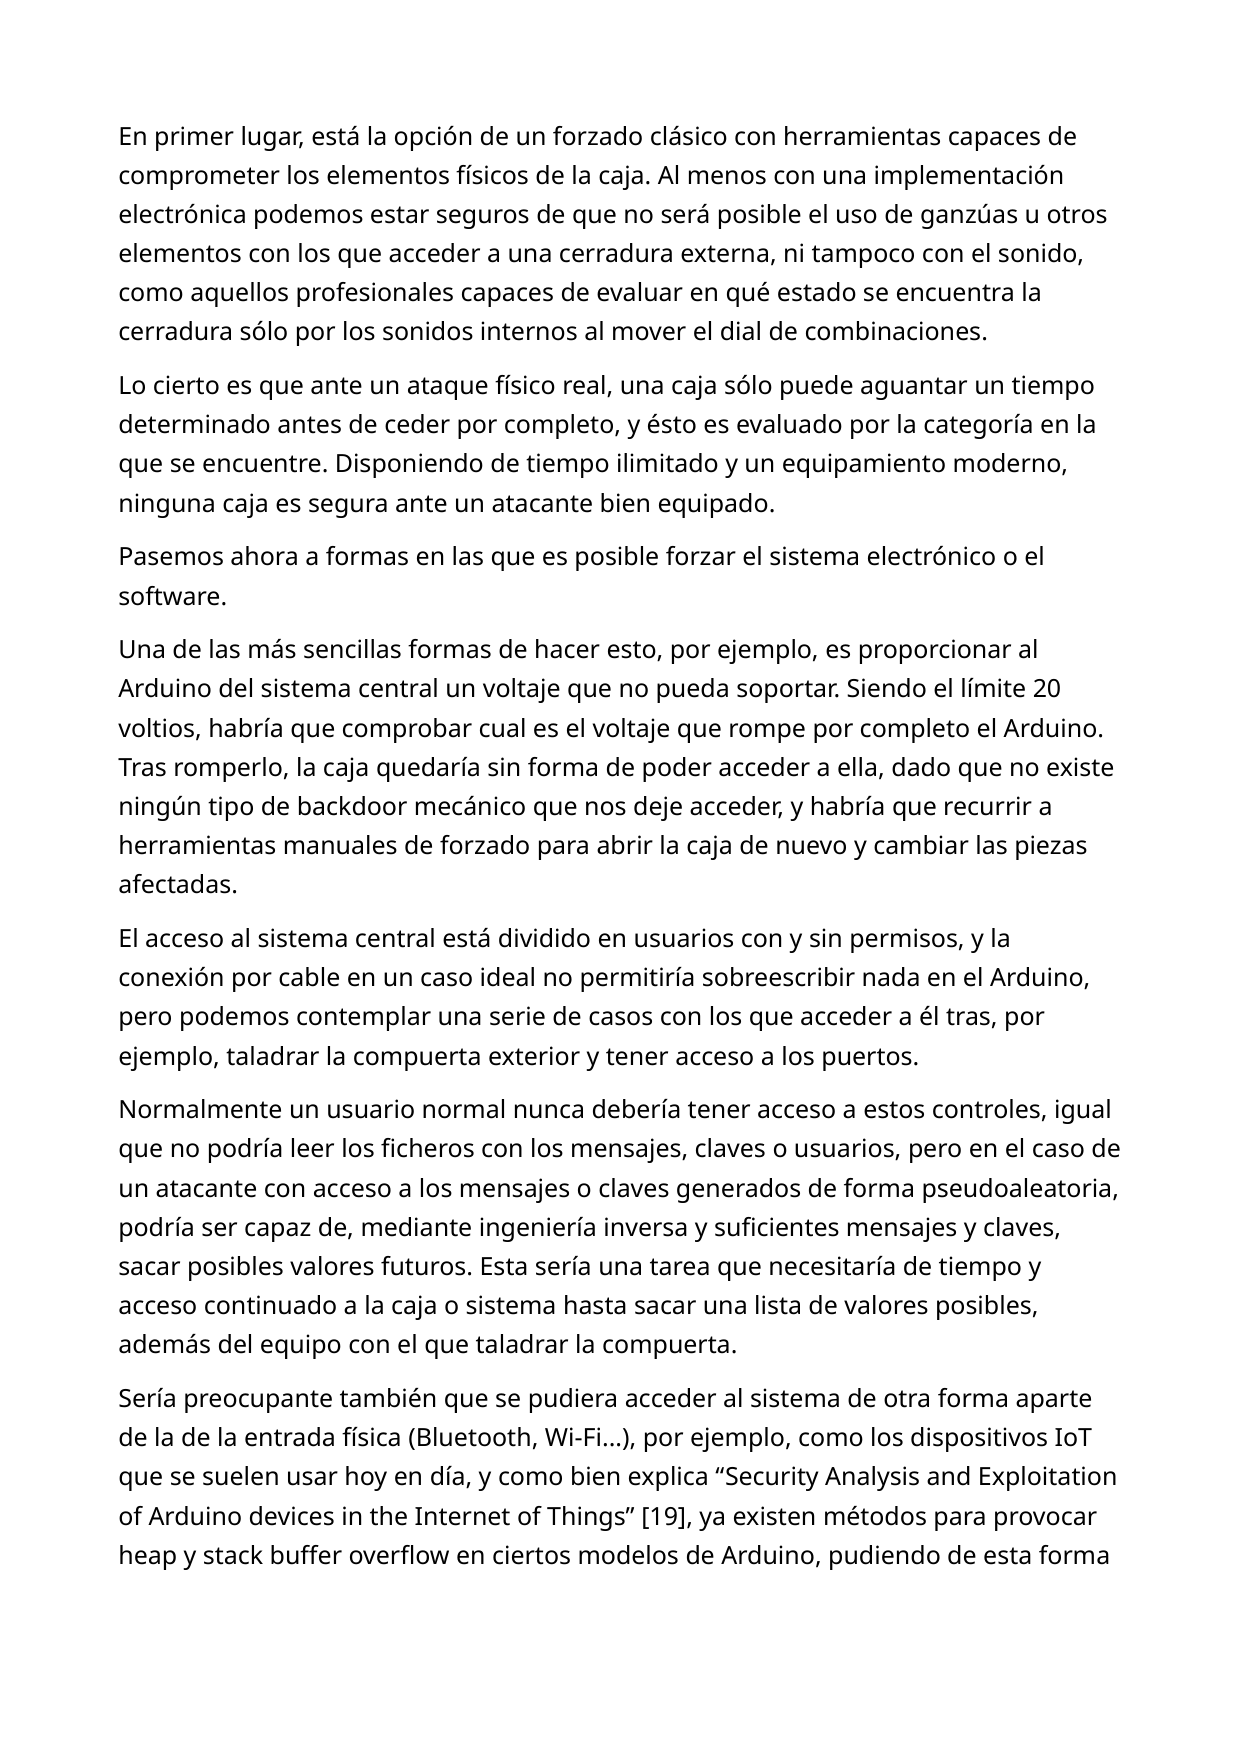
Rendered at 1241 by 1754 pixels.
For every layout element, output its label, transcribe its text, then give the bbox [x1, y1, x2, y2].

text Sería preocupante también que se pudiera acceder al sistema de otra forma aparte de la de la entrada física (Bluetooth, Wi-Fi...), por ejemplo, como los dispositivos IoT que se suelen usar hoy en día, y como bien explica “Security Analysis and Exploitation of Arduino devices in the Internet of Things” [19], ya existen métodos para provocar heap y stack buffer overflow en ciertos modelos de Arduino, pudiendo de esta forma [118, 1381, 1122, 1571]
text Pasemos ahora a formas en las que es posible forzar el sistema electrónico o el software. [118, 539, 1122, 612]
text En primer lugar, está la opción de un forzado clásico con herramientas capaces de comprometer los elementos físicos de la caja. Al menos con una implementación electrónica podemos estar seguros de que no será posible el uso de ganzúas u otros elementos con los que acceder a una cerradura externa, ni tampoco con el sonido, como aquellos profesionales capaces de evaluar en qué estado se encuentra la cerradura sólo por los sonidos internos al mover el dial de combinaciones. [118, 118, 1122, 348]
text Lo cierto es que ante un ataque físico real, una caja sólo puede aguantar un tiempo determinado antes de ceder por completo, y ésto es evaluado por la categoría en la que se encuentre. Disponiendo de tiempo ilimitado y un equipamiento moderno, ninguna caja es segura ante un atacante bien equipado. [118, 368, 1122, 519]
text Una de las más sencillas formas de hacer esto, por ejemplo, es proporcionar al Arduino del sistema central un voltaje que no pueda soportar. Siendo el límite 20 voltios, habría que comprobar cual es el voltaje que rompe por completo el Arduino. Tras romperlo, la caja quedaría sin forma de poder acceder a ella, dado que no existe ningún tipo de backdoor mecánico que nos deje acceder, y habría que recurrir a herramientas manuales de forzado para abrir la caja de nuevo y cambiar las piezas afectadas. [118, 632, 1122, 901]
text Normalmente un usuario normal nunca debería tener acceso a estos controles, igual que no podría leer los ficheros con los mensajes, claves o usuarios, pero en el caso de un atacante con acceso a los mensajes o claves generados de forma pseudoaleatoria, podría ser capaz de, mediante ingeniería inversa y suficientes mensajes y claves, sacar posibles valores futuros. Esta sería una tarea que necesitaría de tiempo y acceso continuado a la caja o sistema hasta sacar una lista de valores posibles, además del equipo con el que taladrar la compuerta. [118, 1092, 1122, 1361]
text El acceso al sistema central está dividido en usuarios con y sin permisos, y la conexión por cable en un caso ideal no permitiría sobreescribir nada en el Arduino, pero podemos contemplar una serie de casos con los que acceder a él tras, por ejemplo, taladrar la compuerta exterior y tener acceso a los puertos. [118, 921, 1122, 1072]
